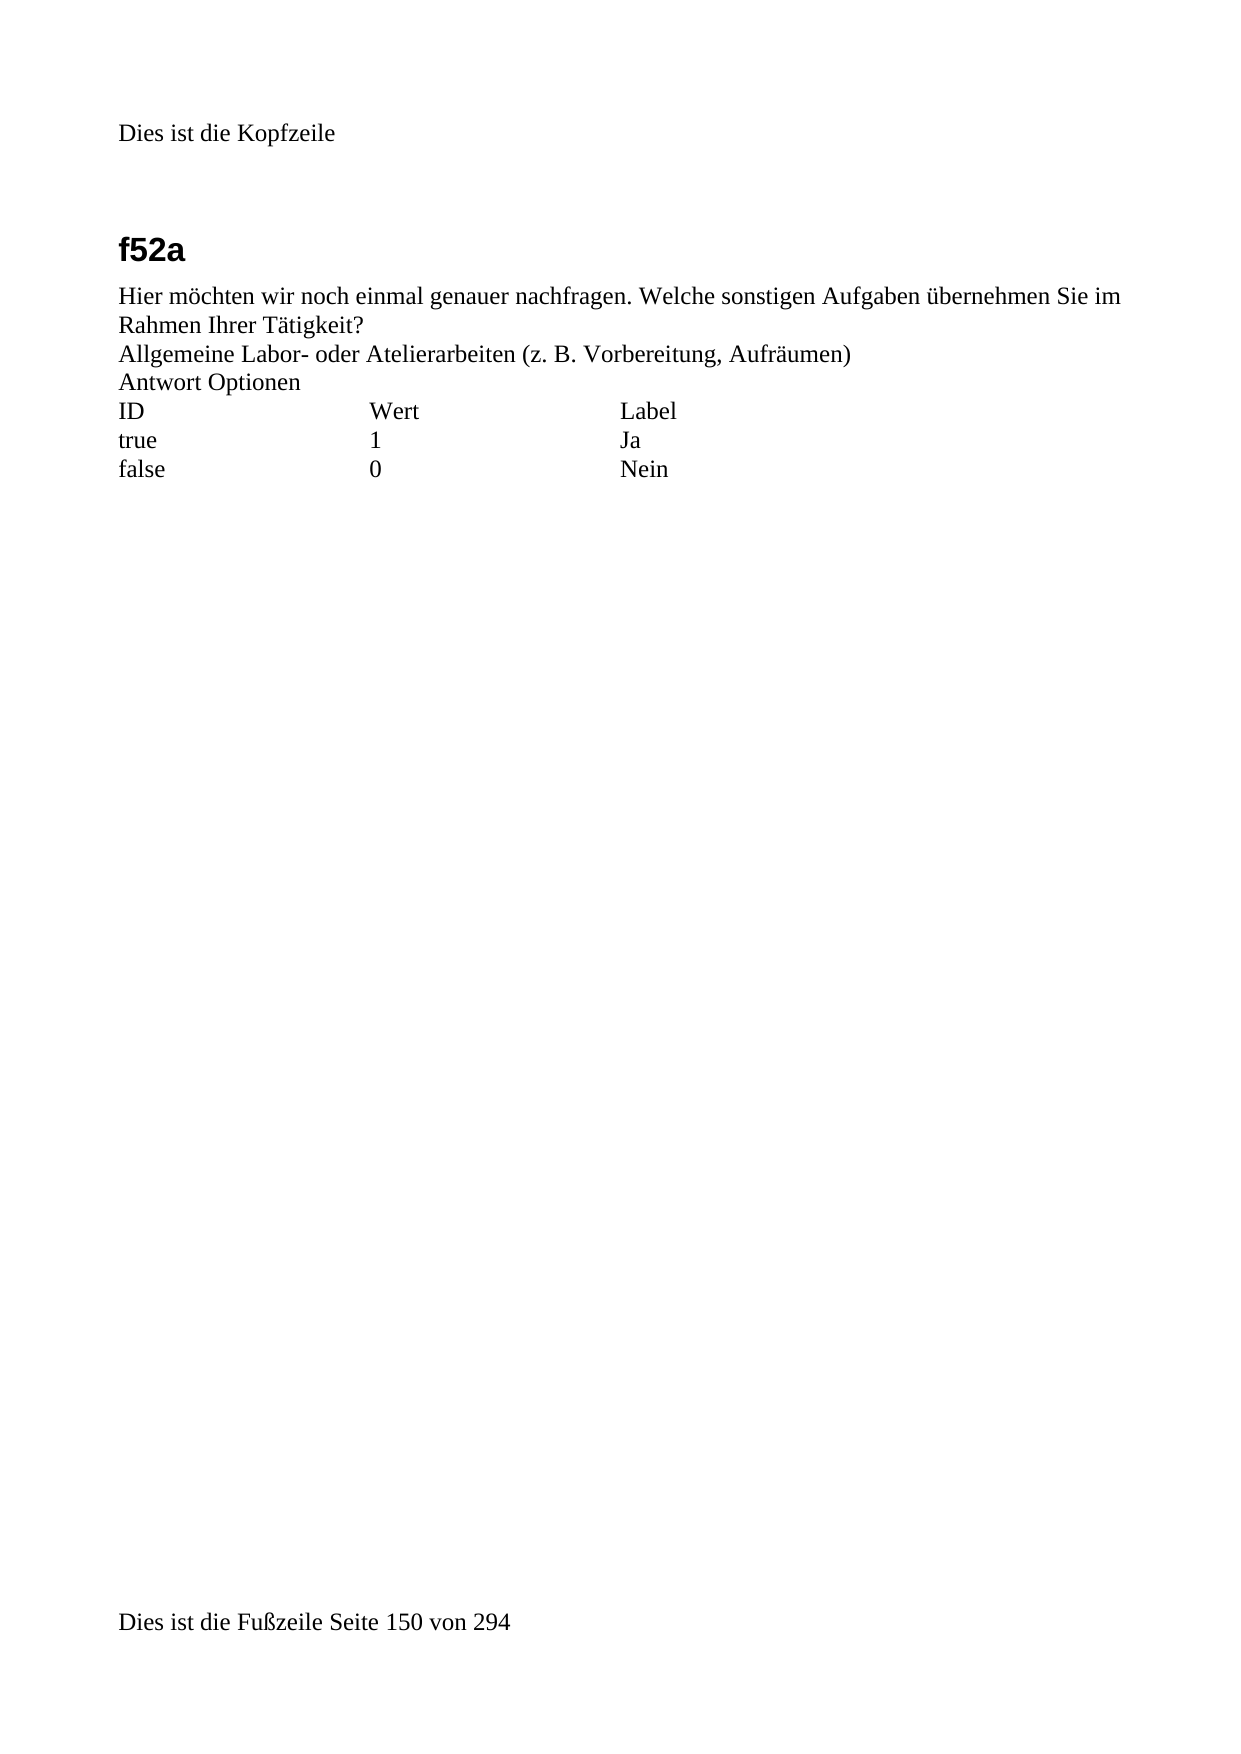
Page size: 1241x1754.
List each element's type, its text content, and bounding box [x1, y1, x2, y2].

text Antwort Optionen [118, 367, 1122, 396]
table_cell false [118, 454, 369, 482]
table_cell Ja [620, 425, 871, 454]
table_cell Nein [620, 454, 871, 482]
table_header Label [620, 396, 871, 425]
text Allgemeine Labor- oder Atelierarbeiten (z. B. Vorbereitung, Aufräumen) [118, 339, 1122, 367]
table_header Wert [369, 396, 620, 425]
table_cell 1 [369, 425, 620, 454]
text Hier möchten wir noch einmal genauer nachfragen. Welche sonstigen Aufgaben übernehmen Sie im Rahmen Ihrer Tätigkeit? [118, 281, 1122, 339]
table_cell 0 [369, 454, 620, 482]
table_cell true [118, 425, 369, 454]
subtitle f52a [118, 230, 1122, 269]
table_header ID [118, 396, 369, 425]
